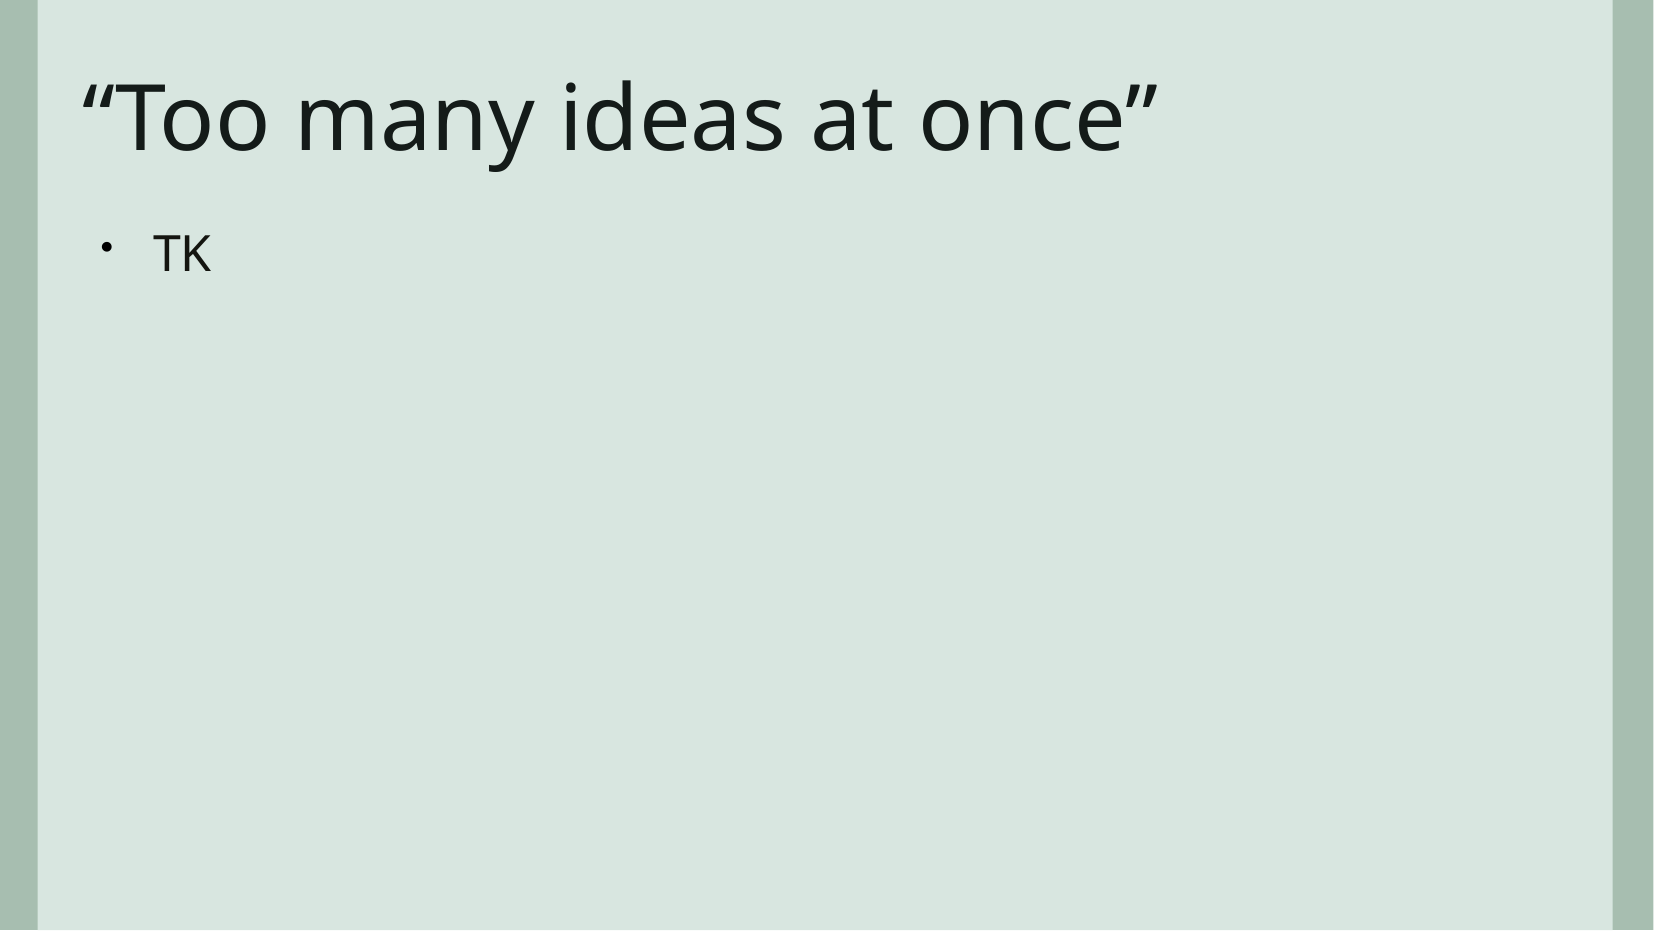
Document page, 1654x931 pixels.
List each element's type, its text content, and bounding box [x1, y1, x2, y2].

title “Too many ideas at once” [82, 37, 1576, 193]
list TK [82, 217, 1351, 758]
